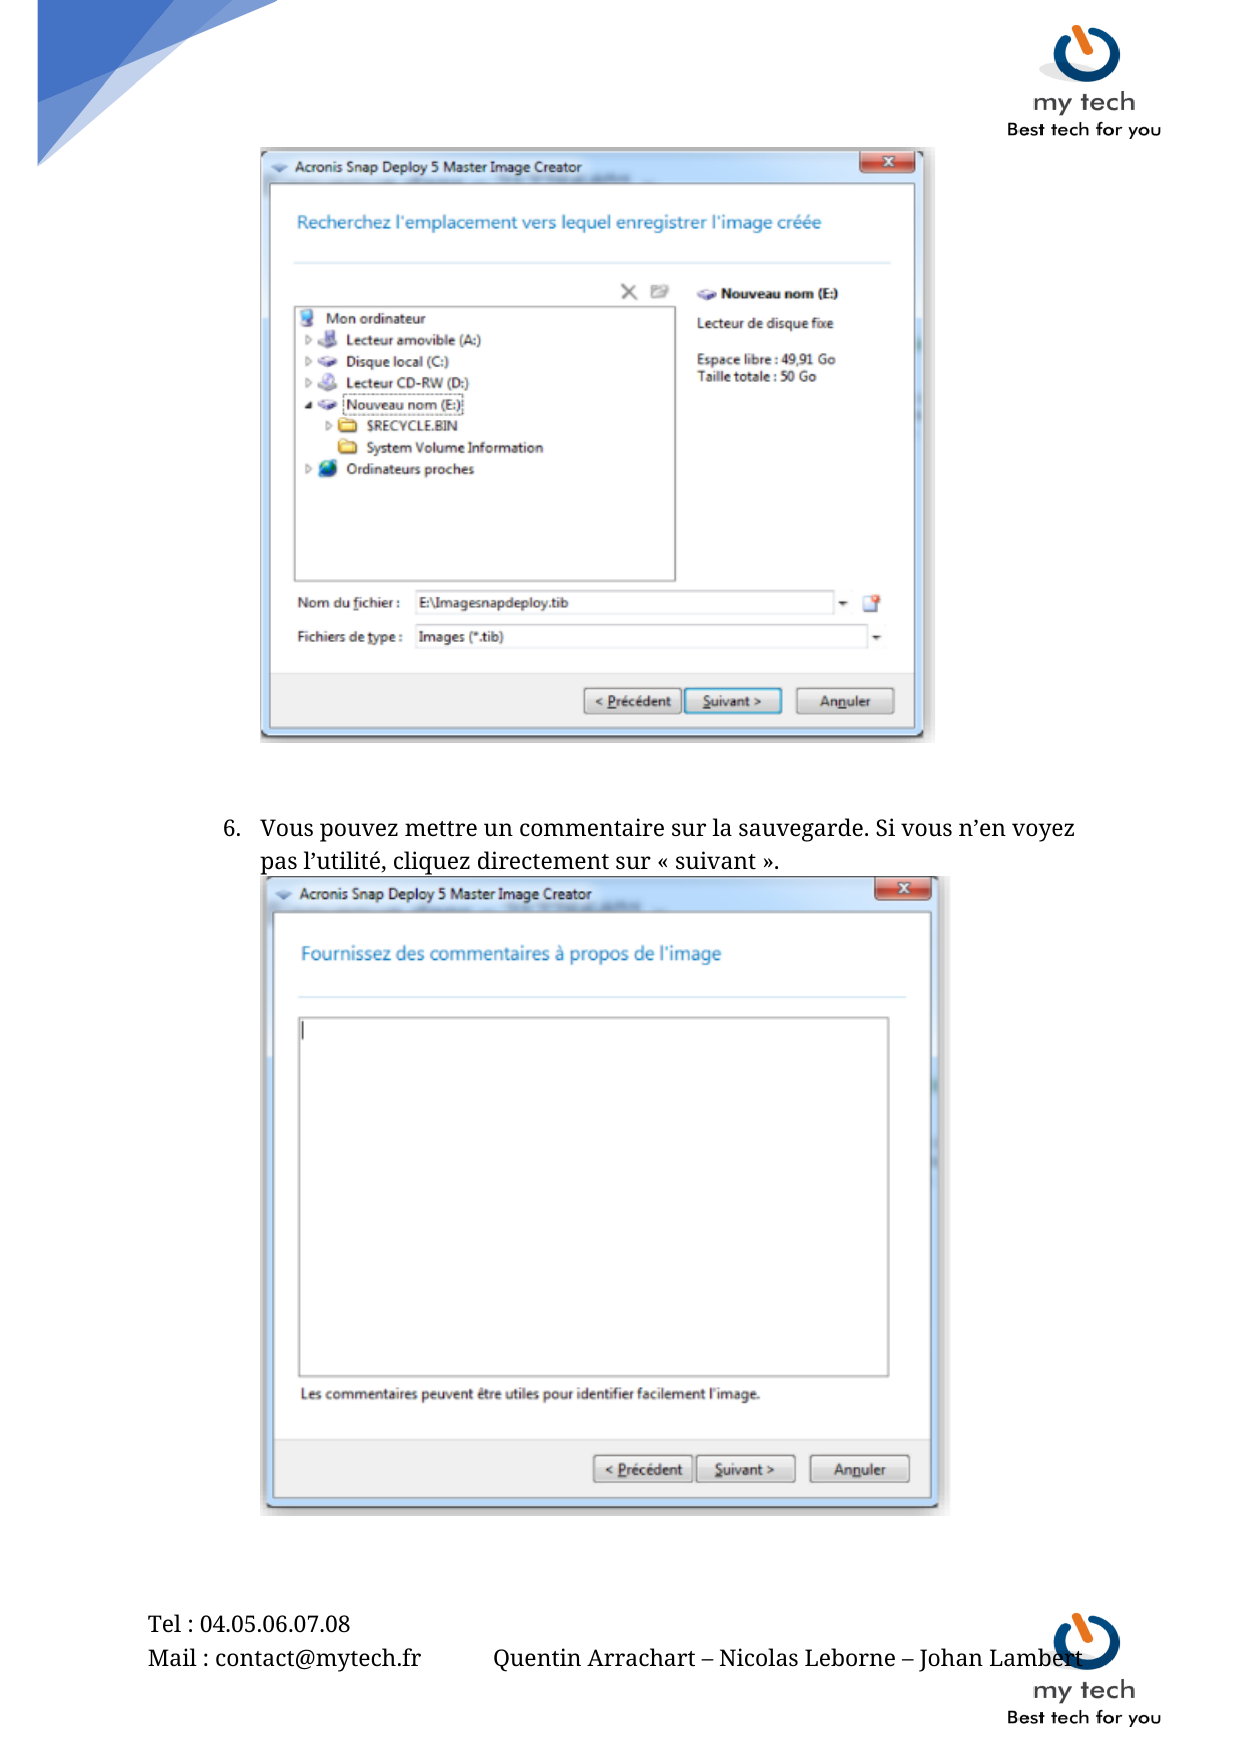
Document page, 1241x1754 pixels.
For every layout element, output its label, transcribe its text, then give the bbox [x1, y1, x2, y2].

list Vous pouvez mettre un commentaire sur la sauvegarde. Si vous n’en voyez pas l’utilité, cliquez directement sur « suivant ». [223, 809, 1093, 1515]
